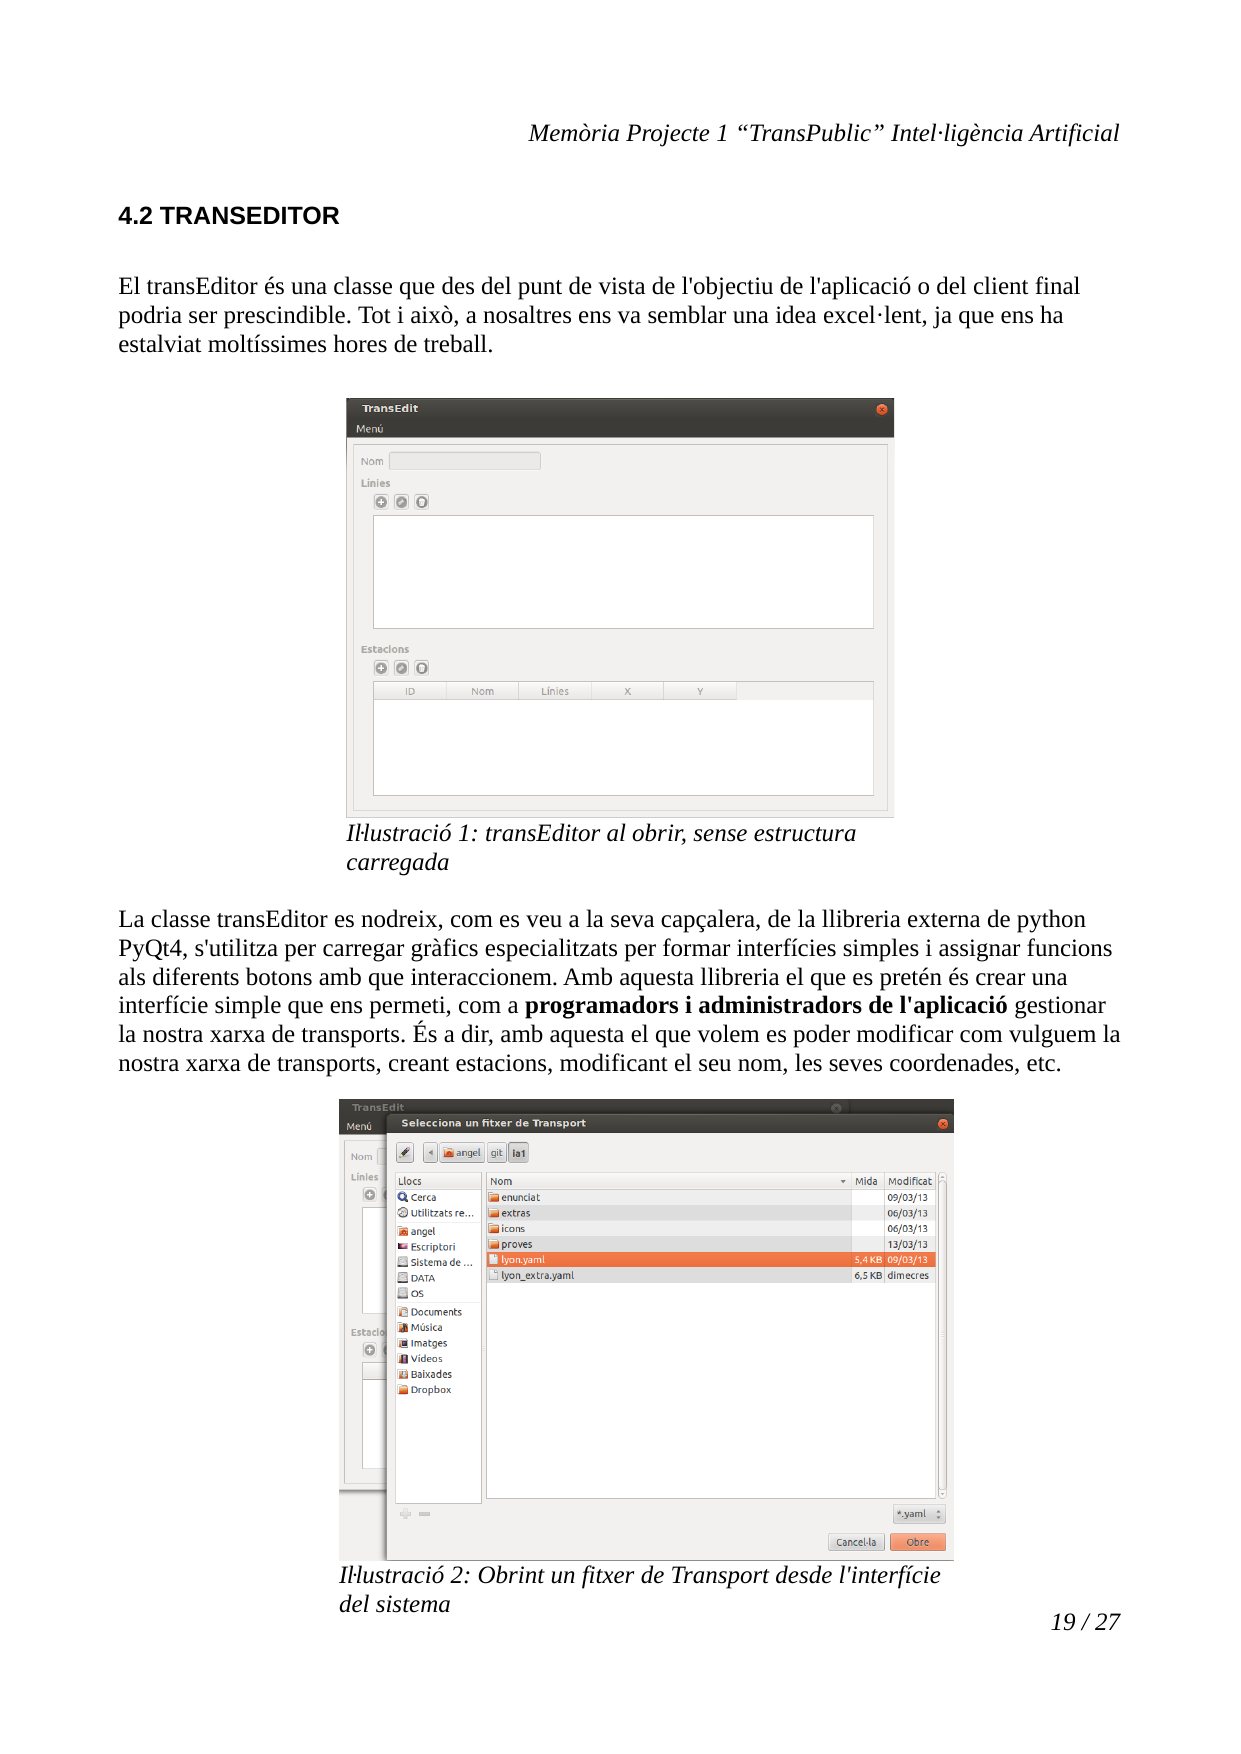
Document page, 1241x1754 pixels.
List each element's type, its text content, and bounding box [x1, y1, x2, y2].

text La classe transEditor es nodreix, com es veu a la seva capçalera, de la llibreria externa de python PyQt4, s'utilitza per carregar gràfics especialitzats per formar interfícies simples i assignar funcions als diferents botons amb que interaccionem. Amb aquesta llibreria el que es pretén és crear una interfície simple que ens permeti, com a programadors i administradors de l'aplicació gestionar la nostra xarxa de transports. És a dir, amb aquesta el que volem es poder modificar com vulguem la nostra xarxa de transports, creant estacions, modificant el seu nom, les seves coordenades, etc. [118, 904, 1122, 1077]
subtitle 4.2 TRANSEDITOR [118, 201, 1122, 230]
picture [346, 398, 895, 818]
picture [339, 1099, 954, 1561]
text El transEditor és una classe que des del punt de vista de l'objectiu de l'aplicació o del client final podria ser prescindible. Tot i això, a nosaltres ens va semblar una idea excel·lent, ja que ens ha estalviat moltíssimes hores de treball. [118, 271, 1122, 358]
text Iŀlustració 1: transEditor al obrir, sense estructura carregada [346, 818, 894, 875]
text Iŀlustració 2: Obrint un fitxer de Transport desde l'interfície del sistema [339, 1561, 954, 1618]
